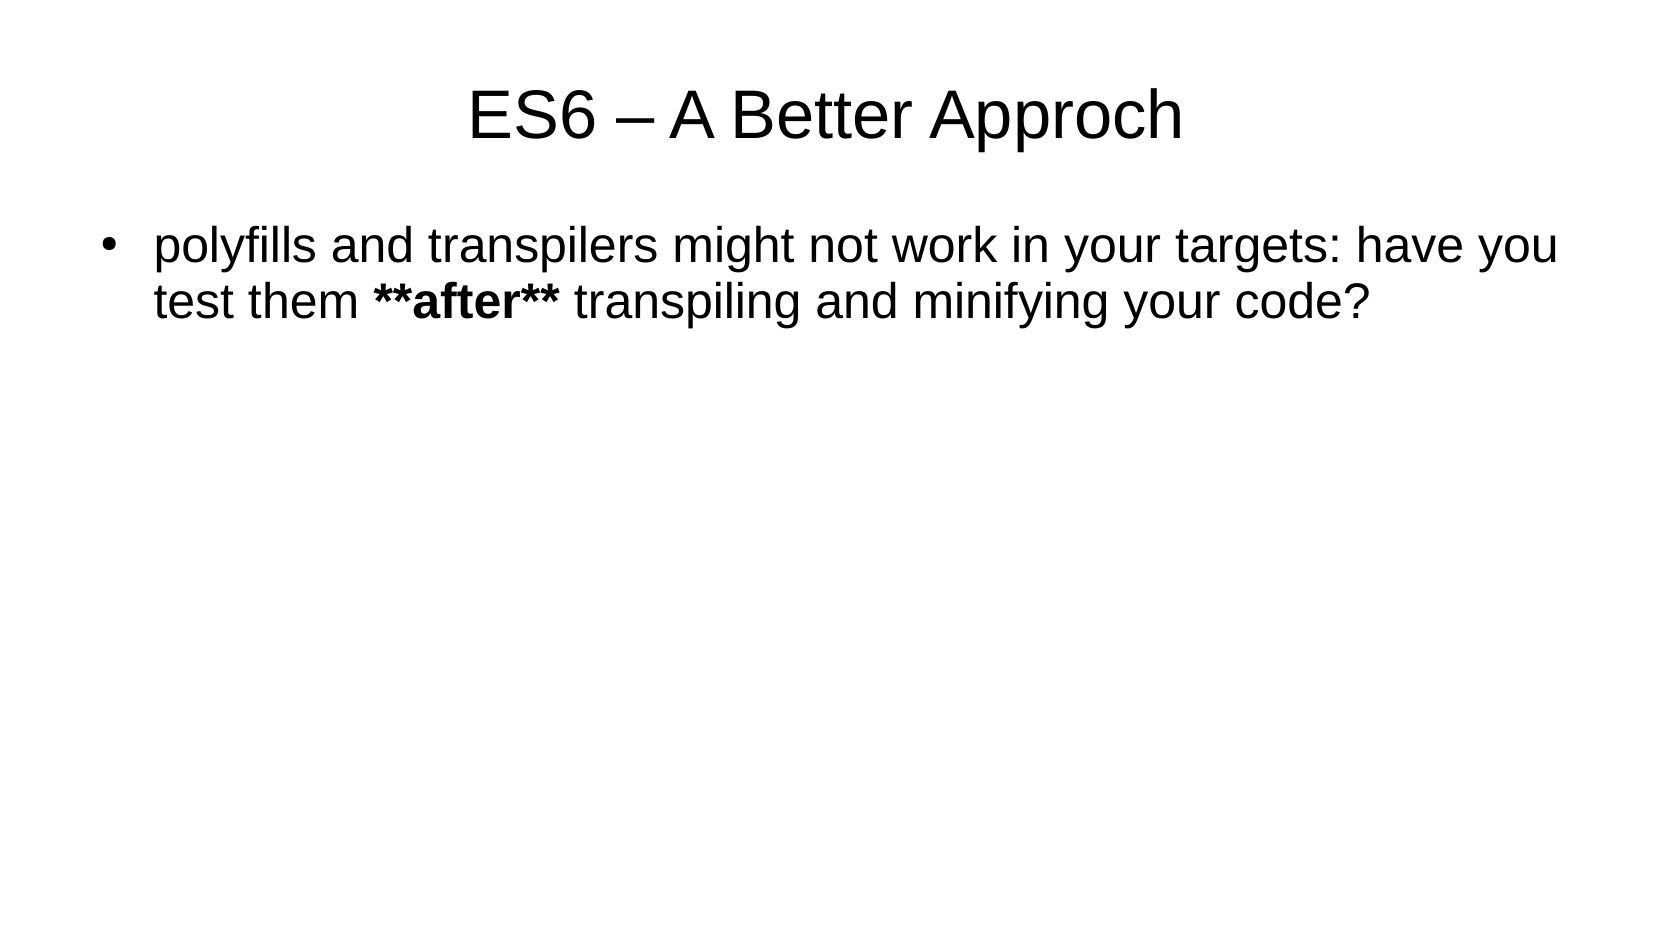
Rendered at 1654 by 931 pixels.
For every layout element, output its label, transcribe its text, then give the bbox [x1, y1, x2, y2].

list polyfills and transpilers might not work in your targets: have you test them **after** transpiling and minifying your code? [82, 217, 1571, 758]
title ES6 – A Better Approch [82, 37, 1571, 193]
